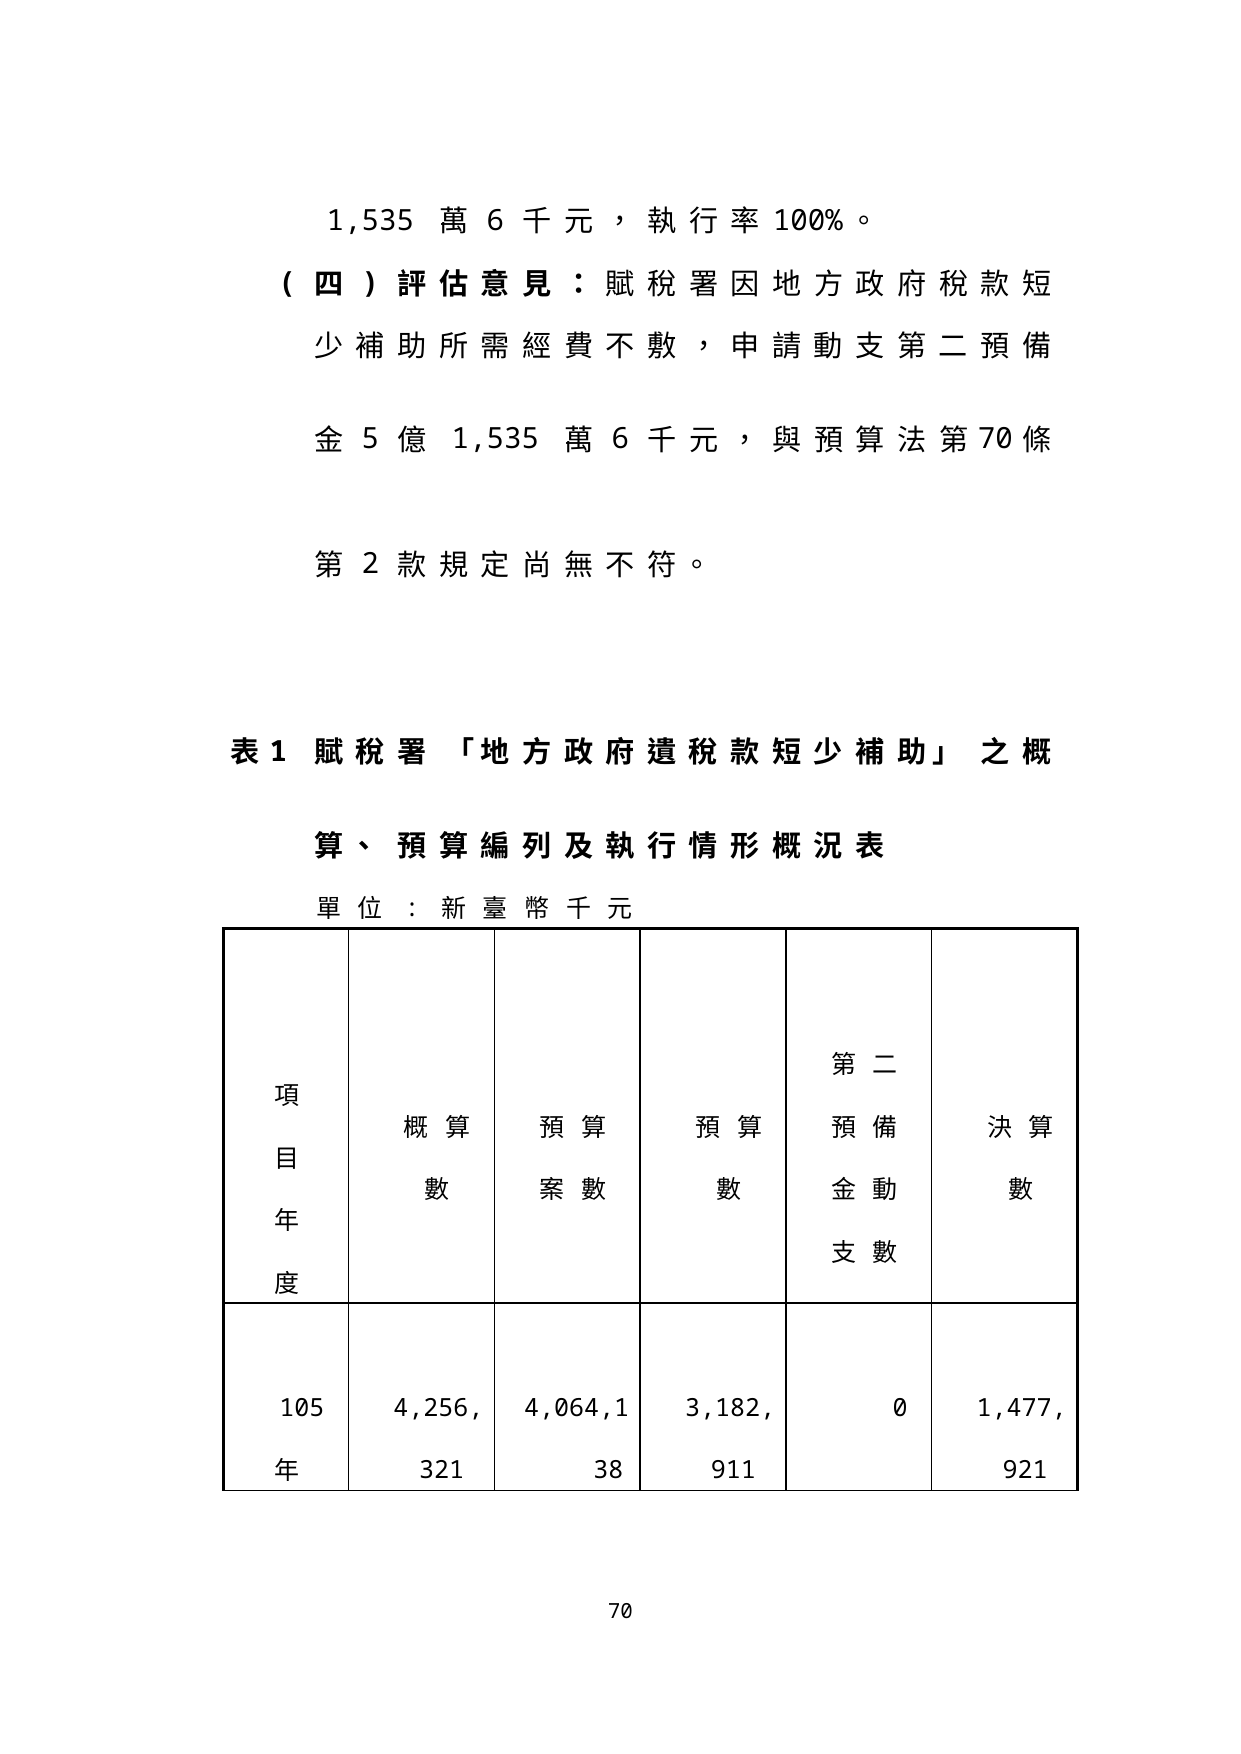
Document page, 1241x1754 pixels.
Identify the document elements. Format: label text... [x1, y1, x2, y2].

table_cell 4,064,138 [495, 1304, 639, 1490]
text 表1 賦稅署「地方政府遺稅款短少補助」之概算、預算編列及執行情形概況表 單位:新臺幣千元 [212, 677, 1058, 927]
table_header 預算數 [641, 930, 785, 1302]
table_cell 4,256,321 [349, 1304, 494, 1490]
text 1,535萬6千元，執行率100%。 [242, 177, 1058, 240]
table_header 預算案數 [495, 930, 639, 1302]
table_header 第二預備金動支數 [787, 930, 931, 1302]
table_cell 105年 [225, 1304, 348, 1490]
table_cell 3,182,911 [641, 1304, 785, 1490]
table_cell 1,477,921 [932, 1304, 1076, 1490]
table_header 項目 年度 [225, 930, 348, 1302]
table_cell 0 [787, 1304, 931, 1490]
table_header 決算數 [932, 930, 1076, 1302]
text (四)評估意見：賦稅署因地方政府稅款短少補助所需經費不敷，申請動支第二預備金5億1,535萬6千元，與預算法第70條第2款規定尚無不符。 [242, 240, 1058, 615]
table_header 概算數 [349, 930, 494, 1302]
